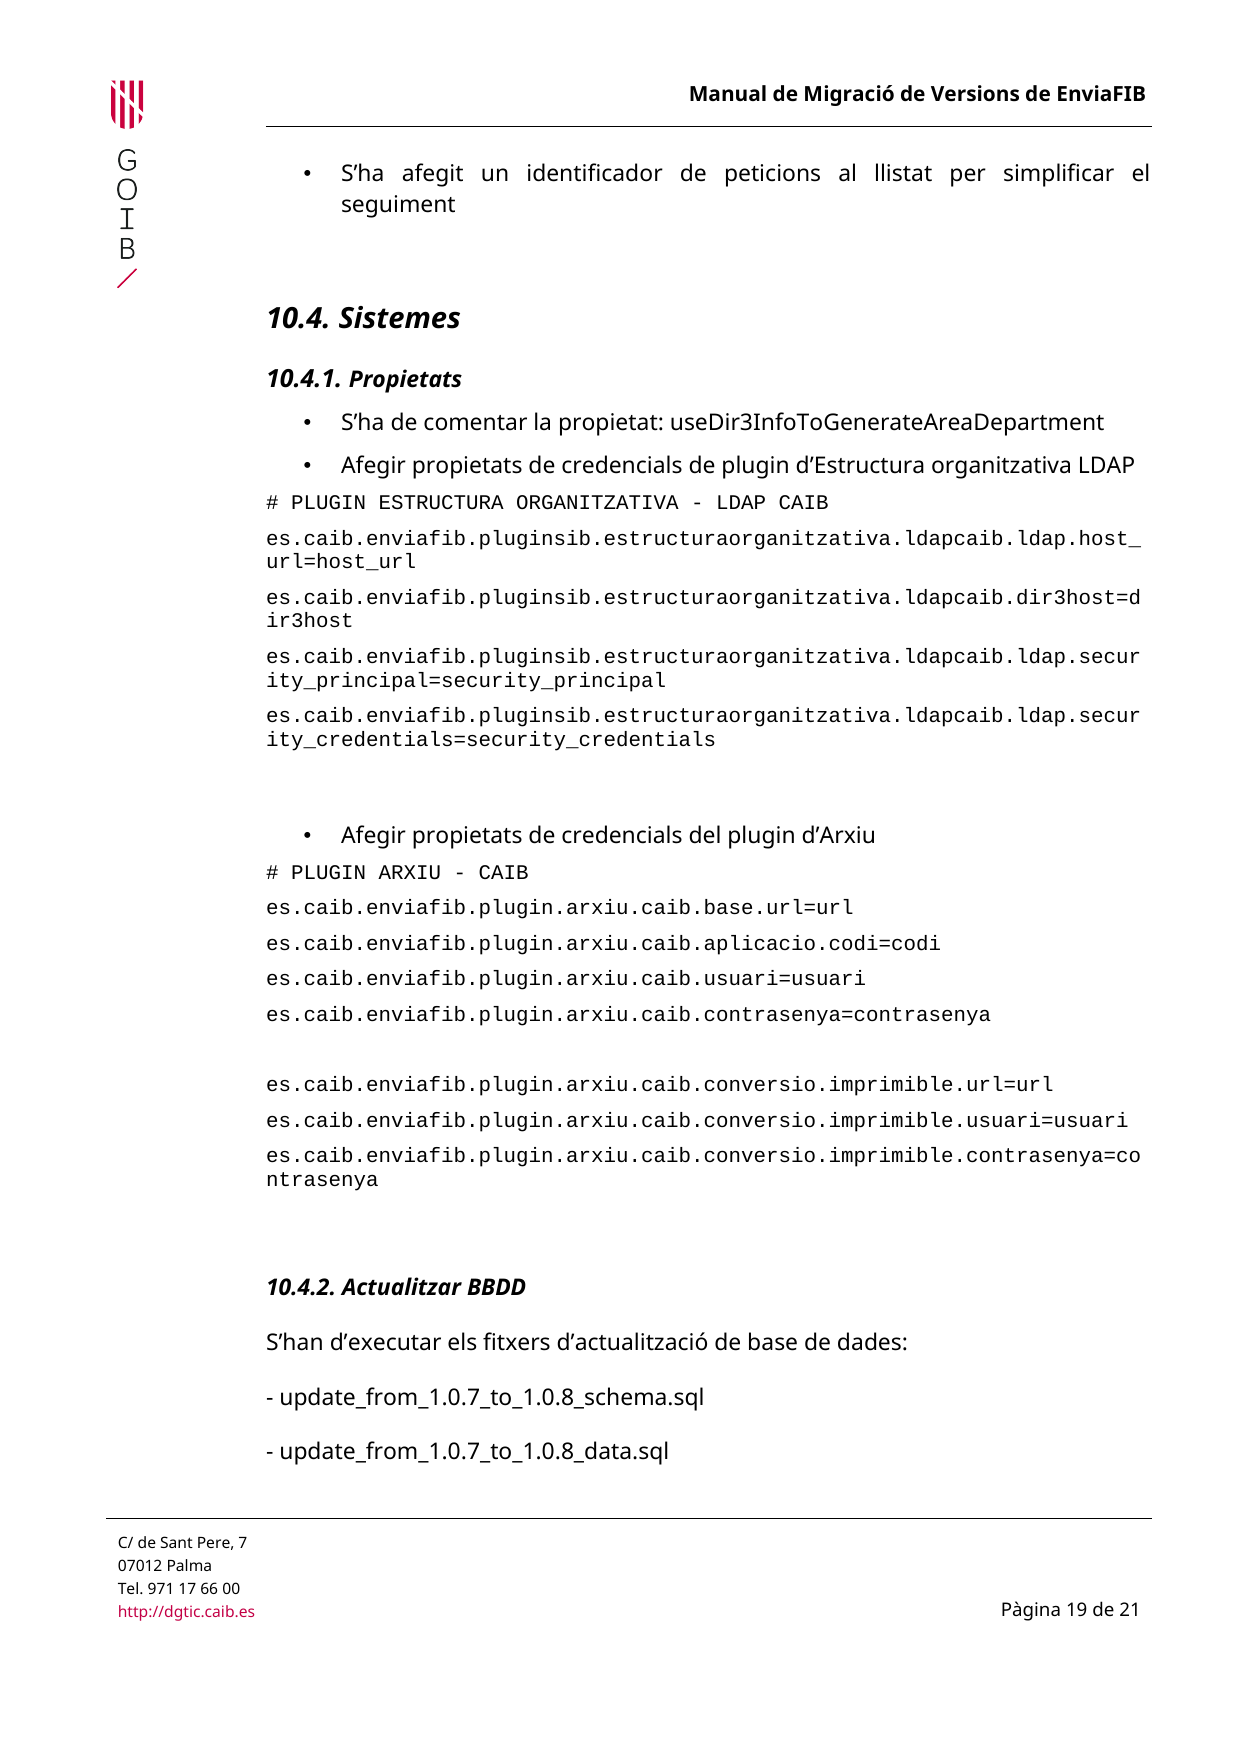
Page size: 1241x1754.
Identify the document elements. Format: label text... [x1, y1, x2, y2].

table_header # PLUGIN ESTRUCTURA ORGANITZATIVA - LDAP CAIB es.caib.enviafib.pluginsib.estructuraorganitzativa.ldapcaib.ldap.host_url=host_url es.caib.enviafib.pluginsib.estructuraorganitzativa.ldapcaib.dir3host=dir3host es.caib.enviafib.pluginsib.estructuraorganitzativa.ldapcaib.ldap.security_principal=security_principal es.caib.enviafib.pluginsib.estructuraorganitzativa.ldapcaib.ldap.security_credentials=security_credentials [266, 493, 1152, 764]
list S’ha afegit un identificador de peticions al llistat per simplificar el seguiment [303, 156, 1152, 219]
subtitle Propietats [266, 361, 1152, 394]
text - update_from_1.0.7_to_1.0.8_data.sql [266, 1435, 1152, 1466]
list Afegir propietats de credencials del plugin d’Arxiu [303, 819, 1152, 850]
subtitle Actualitzar BBDD [266, 1271, 1152, 1302]
text - update_from_1.0.7_to_1.0.8_schema.sql [266, 1380, 1152, 1412]
list Afegir propietats de credencials de plugin d’Estructura organitzativa LDAP [303, 449, 1152, 481]
table_header # PLUGIN ARXIU - CAIB es.caib.enviafib.plugin.arxiu.caib.base.url=url es.caib.enviafib.plugin.arxiu.caib.aplicacio.codi=codi es.caib.enviafib.plugin.arxiu.caib.usuari=usuari es.caib.enviafib.plugin.arxiu.caib.contrasenya=contrasenya es.caib.enviafib.plugin.arxiu.caib.conversio.imprimible.url=url es.caib.enviafib.plugin.arxiu.caib.conversio.imprimible.usuari=usuari es.caib.enviafib.plugin.arxiu.caib.conversio.imprimible.contrasenya=contrasenya [266, 862, 1152, 1204]
text S’han d’executar els fitxers d’actualització de base de dades: [266, 1326, 1152, 1357]
list S’ha de comentar la propietat: useDir3InfoToGenerateAreaDepartment [303, 406, 1152, 438]
subtitle Sistemes [266, 297, 1152, 337]
picture [82, 57, 172, 319]
